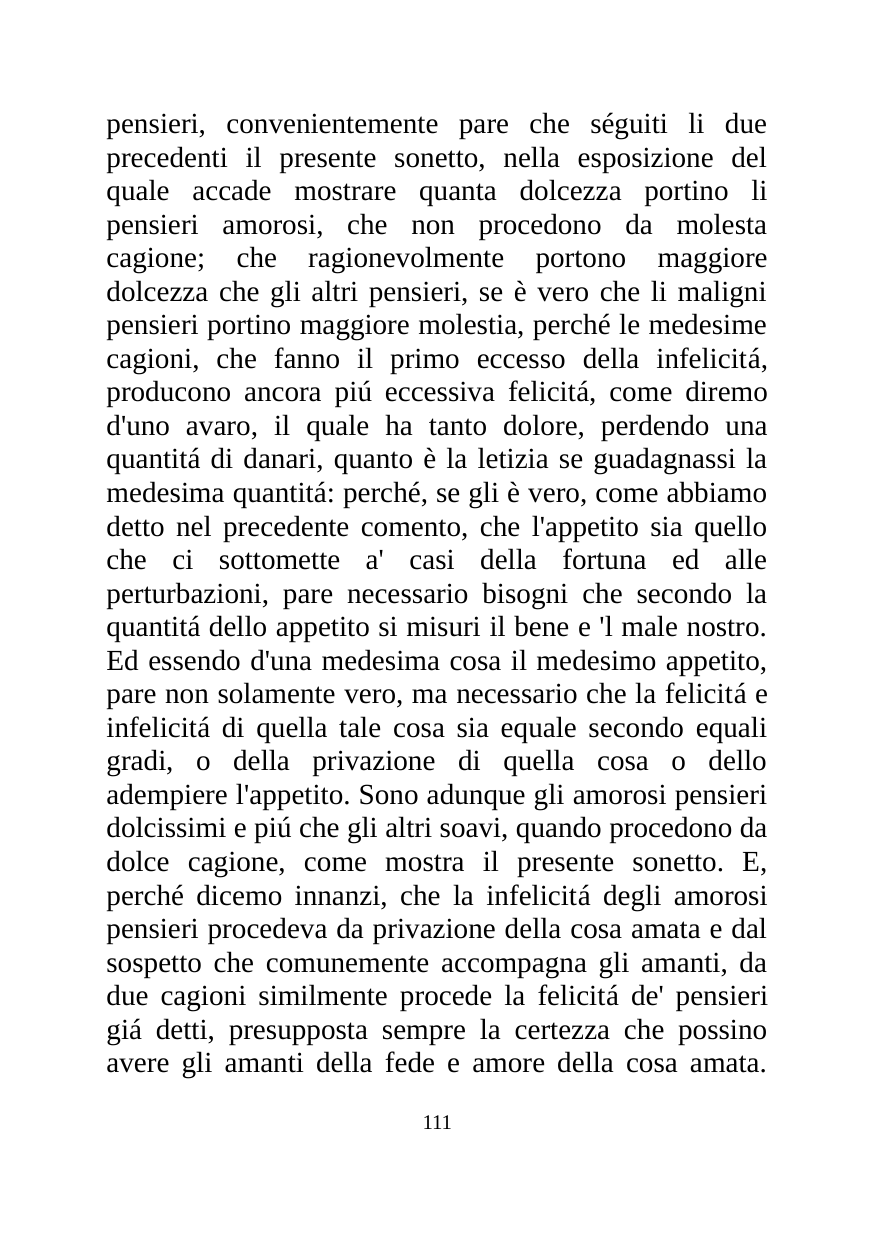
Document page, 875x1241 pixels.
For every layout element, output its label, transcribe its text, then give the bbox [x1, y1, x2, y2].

text pensieri, convenientemente pare che séguiti li due precedenti il presente sonetto, nella esposizione del quale accade mostrare quanta dolcezza portino li pensieri amorosi, che non procedono da molesta cagione; che ragionevolmente portono maggiore dolcezza che gli altri pensieri, se è vero che li maligni pensieri portino maggiore molestia, perché le medesime cagioni, che fanno il primo eccesso della infelicitá, producono ancora piú eccessiva felicitá, come diremo d'uno avaro, il quale ha tanto dolore, perdendo una quantitá di danari, quanto è la letizia se guadagnassi la medesima quantitá: perché, se gli è vero, come abbiamo detto nel precedente comento, che l'appetito sia quello che ci sottomette a' casi della fortuna ed alle perturbazioni, pare necessario bisogni che secondo la quantitá dello appetito si misuri il bene e 'l male nostro. Ed essendo d'una medesima cosa il medesimo appetito, pare non solamente vero, ma necessario che la felicitá e infelicitá di quella tale cosa sia equale secondo equali gradi, o della privazione di quella cosa o dello adempiere l'appetito. Sono adunque gli amorosi pensieri dolcissimi e piú che gli altri soavi, quando procedono da dolce cagione, come mostra il presente sonetto. E, perché dicemo innanzi, che la infelicitá degli amorosi pensieri procedeva da privazione della cosa amata e dal sospetto che comunemente accompagna gli amanti, da due cagioni similmente procede la felicitá de' pensieri giá detti, presupposta sempre la certezza che possino avere gli amanti della fede e amore della cosa amata. [106, 106, 768, 1079]
